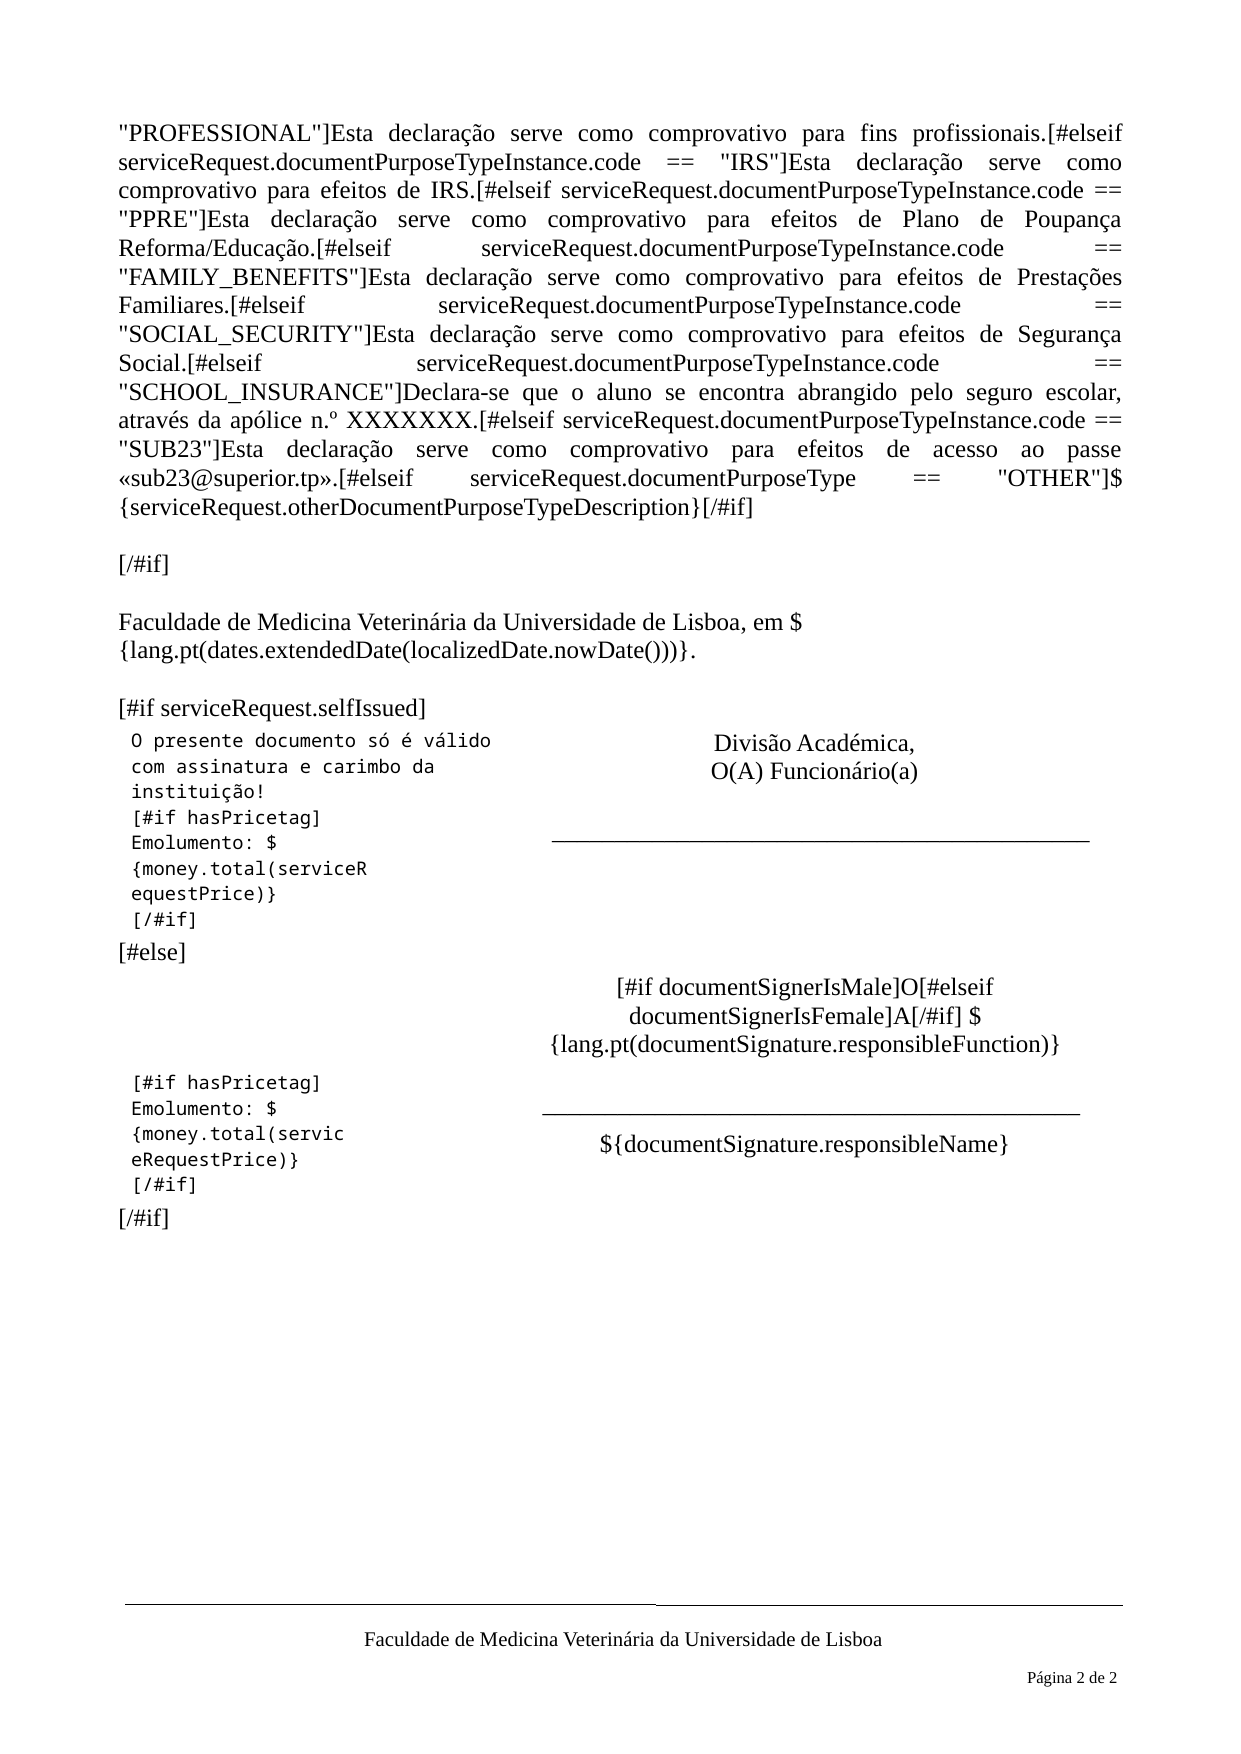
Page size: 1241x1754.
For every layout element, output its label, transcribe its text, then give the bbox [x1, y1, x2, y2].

table_cell ___________________________________________ [519, 791, 1110, 851]
table_cell ___________________________________________ [500, 1064, 1110, 1124]
text [#if serviceRequest.selfIssued] [118, 693, 1122, 722]
text Faculdade de Medicina Veterinária da Universidade de Lisboa, em ${lang.pt(dates.extendedDate(localizedDate.nowDate()))}. [118, 607, 1122, 664]
text [/#if] [118, 1203, 1122, 1232]
table_header [#if documentSignerIsMale]O[#elseif documentSignerIsFemale]A[/#if] ${lang.pt(documentSignature.responsibleFunction)} [125, 966, 1110, 1064]
table_cell [#if hasPricetag] Emolumento: ${money.total(serviceRequestPrice)} [/#if] [125, 1064, 500, 1203]
text [#else] [118, 937, 1122, 966]
table_cell [519, 851, 1110, 937]
table_header O presente documento só é válido com assinatura e carimbo da instituição! [#if hasPricetag] Emolumento: ${money.total(serviceRequestPrice)} [/#if] [125, 722, 519, 937]
text "PROFESSIONAL"]Esta declaração serve como comprovativo para fins profissionais.[#elseif serviceRequest.documentPurposeTypeInstance.code == "IRS"]Esta declaração serve como comprovativo para efeitos de IRS.[#elseif serviceRequest.documentPurposeTypeInstance.code == "PPRE"]Esta declaração serve como comprovativo para efeitos de Plano de Poupança Reforma/Educação.[#elseif serviceRequest.documentPurposeTypeInstance.code == "FAMILY_BENEFITS"]Esta declaração serve como comprovativo para efeitos de Prestações Familiares.[#elseif serviceRequest.documentPurposeTypeInstance.code == "SOCIAL_SECURITY"]Esta declaração serve como comprovativo para efeitos de Segurança Social.[#elseif serviceRequest.documentPurposeTypeInstance.code == "SCHOOL_INSURANCE"]Declara-se que o aluno se encontra abrangido pelo seguro escolar, através da apólice n.º XXXXXXX.[#elseif serviceRequest.documentPurposeTypeInstance.code == "SUB23"]Esta declaração serve como comprovativo para efeitos de acesso ao passe «sub23@superior.tp».[#elseif serviceRequest.documentPurposeType == "OTHER"]${serviceRequest.otherDocumentPurposeTypeDescription}[/#if] [118, 118, 1122, 521]
text [/#if] [118, 549, 1122, 578]
table_header Divisão Académica, O(A) Funcionário(a) [519, 722, 1110, 791]
table_cell ${documentSignature.responsibleName} [500, 1124, 1110, 1203]
